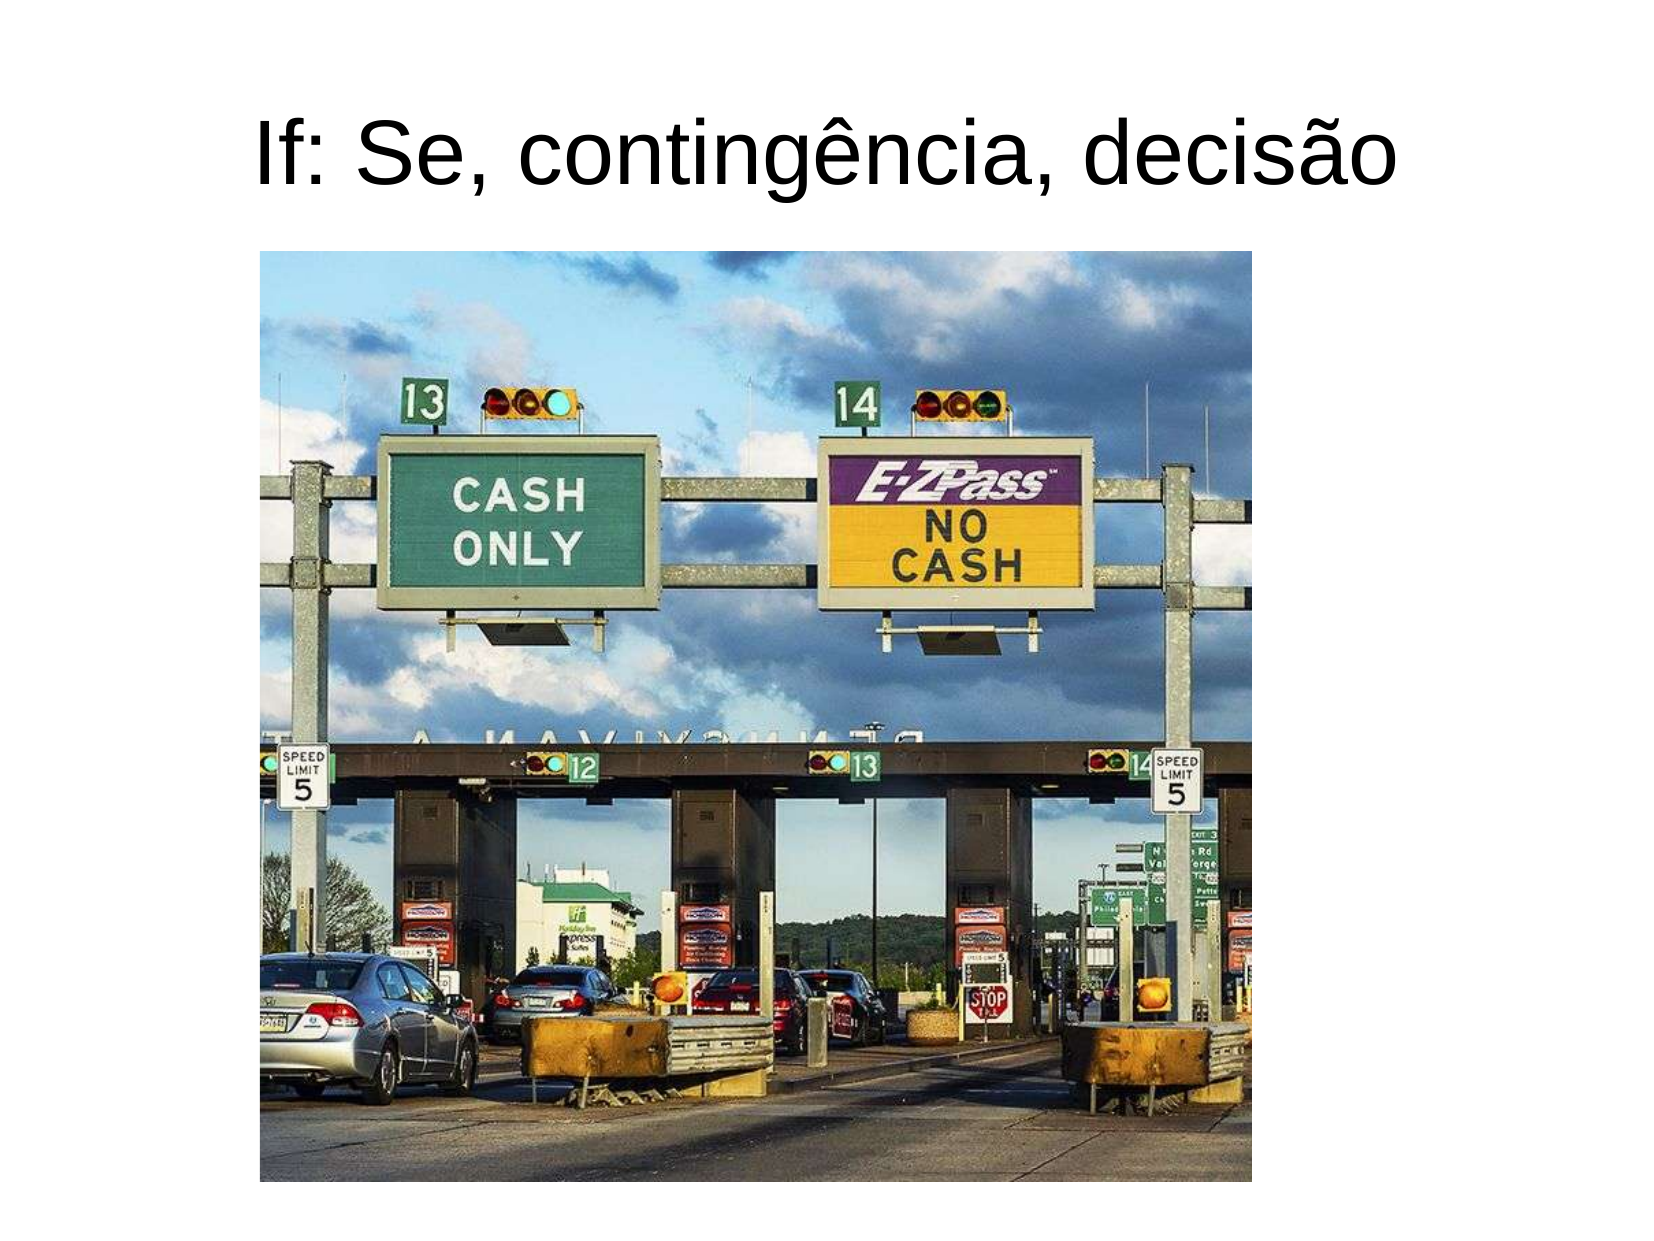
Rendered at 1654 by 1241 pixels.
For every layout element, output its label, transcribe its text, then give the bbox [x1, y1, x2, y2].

picture [259, 251, 1252, 1182]
title If: Se, contingência, decisão [82, 49, 1571, 257]
